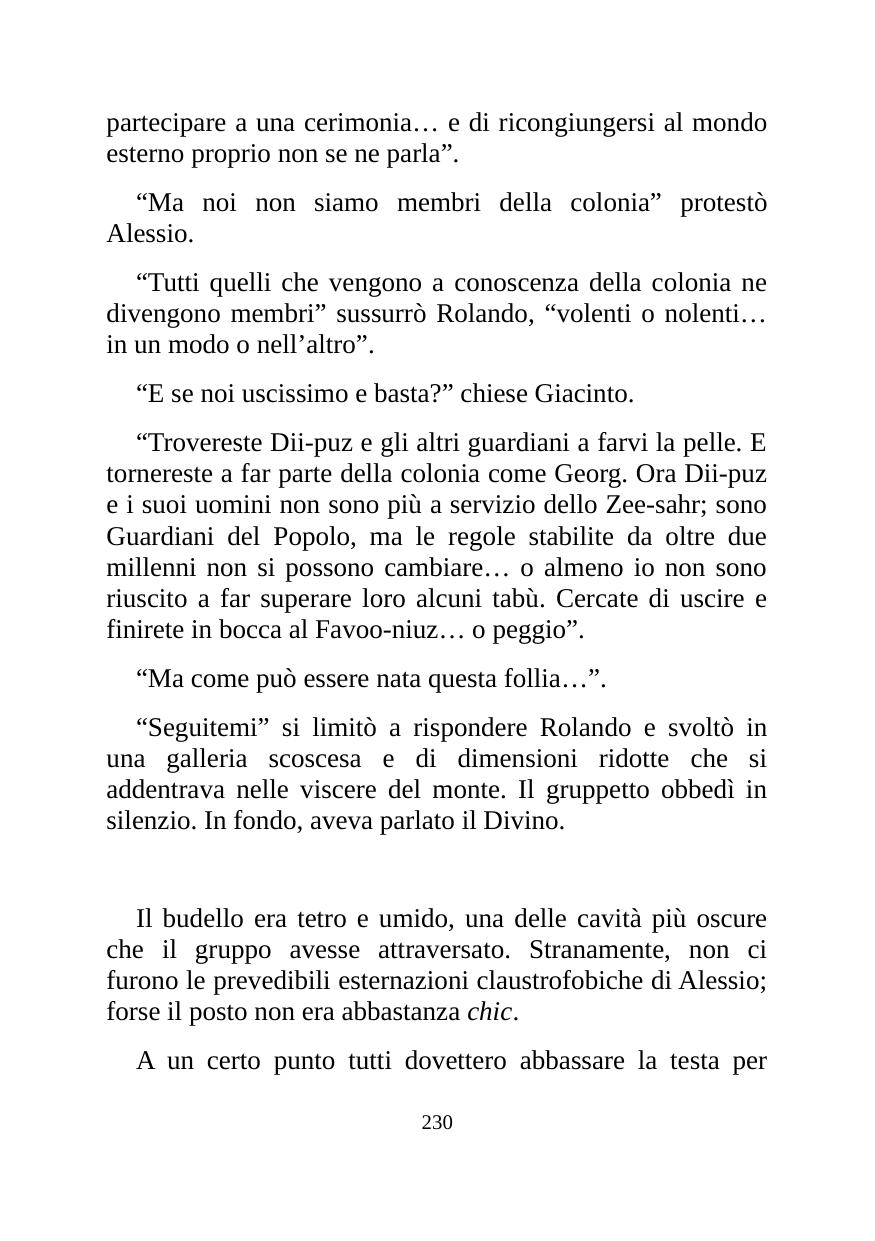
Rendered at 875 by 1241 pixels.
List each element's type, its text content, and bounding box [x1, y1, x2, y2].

text A un certo punto tutti dovettero abbassare la testa per [106, 1044, 768, 1075]
text Il budello era tetro e umido, una delle cavità più oscure che il gruppo avesse attraversato. Stranamente, non ci furono le prevedibili esternazioni claustrofobiche di Alessio; forse il posto non era abbastanza chic. [106, 902, 768, 1027]
text partecipare a una cerimonia… e di ricongiungersi al mondo esterno proprio non se ne parla”. [106, 106, 768, 168]
text “Seguitemi” si limitò a rispondere Rolando e svoltò in una galleria scoscesa e di dimensioni ridotte che si addentrava nelle viscere del monte. Il gruppetto obbedì in silenzio. In fondo, aveva parlato il Divino. [106, 711, 768, 835]
text “Ma noi non siamo membri della colonia” protestò Alessio. [106, 186, 768, 248]
text “E se noi uscissimo e basta?” chiese Giacinto. [106, 377, 768, 408]
text “Tutti quelli che vengono a conoscenza della colonia ne divengono membri” sussurrò Rolando, “volenti o nolenti… in un modo o nell’altro”. [106, 266, 768, 360]
text “Trovereste Dii-puz e gli altri guardiani a farvi la pelle. E tornereste a far parte della colonia come Georg. Ora Dii-puz e i suoi uomini non sono più a servizio dello Zee-sahr; sono Guardiani del Popolo, ma le regole stabilite da oltre due millenni non si possono cambiare… o almeno io non sono riuscito a far superare loro alcuni tabù. Cercate di uscire e finirete in bocca al Favoo-niuz… o peggio”. [106, 426, 768, 644]
text “Ma come può essere nata questa follia…”. [106, 662, 768, 693]
